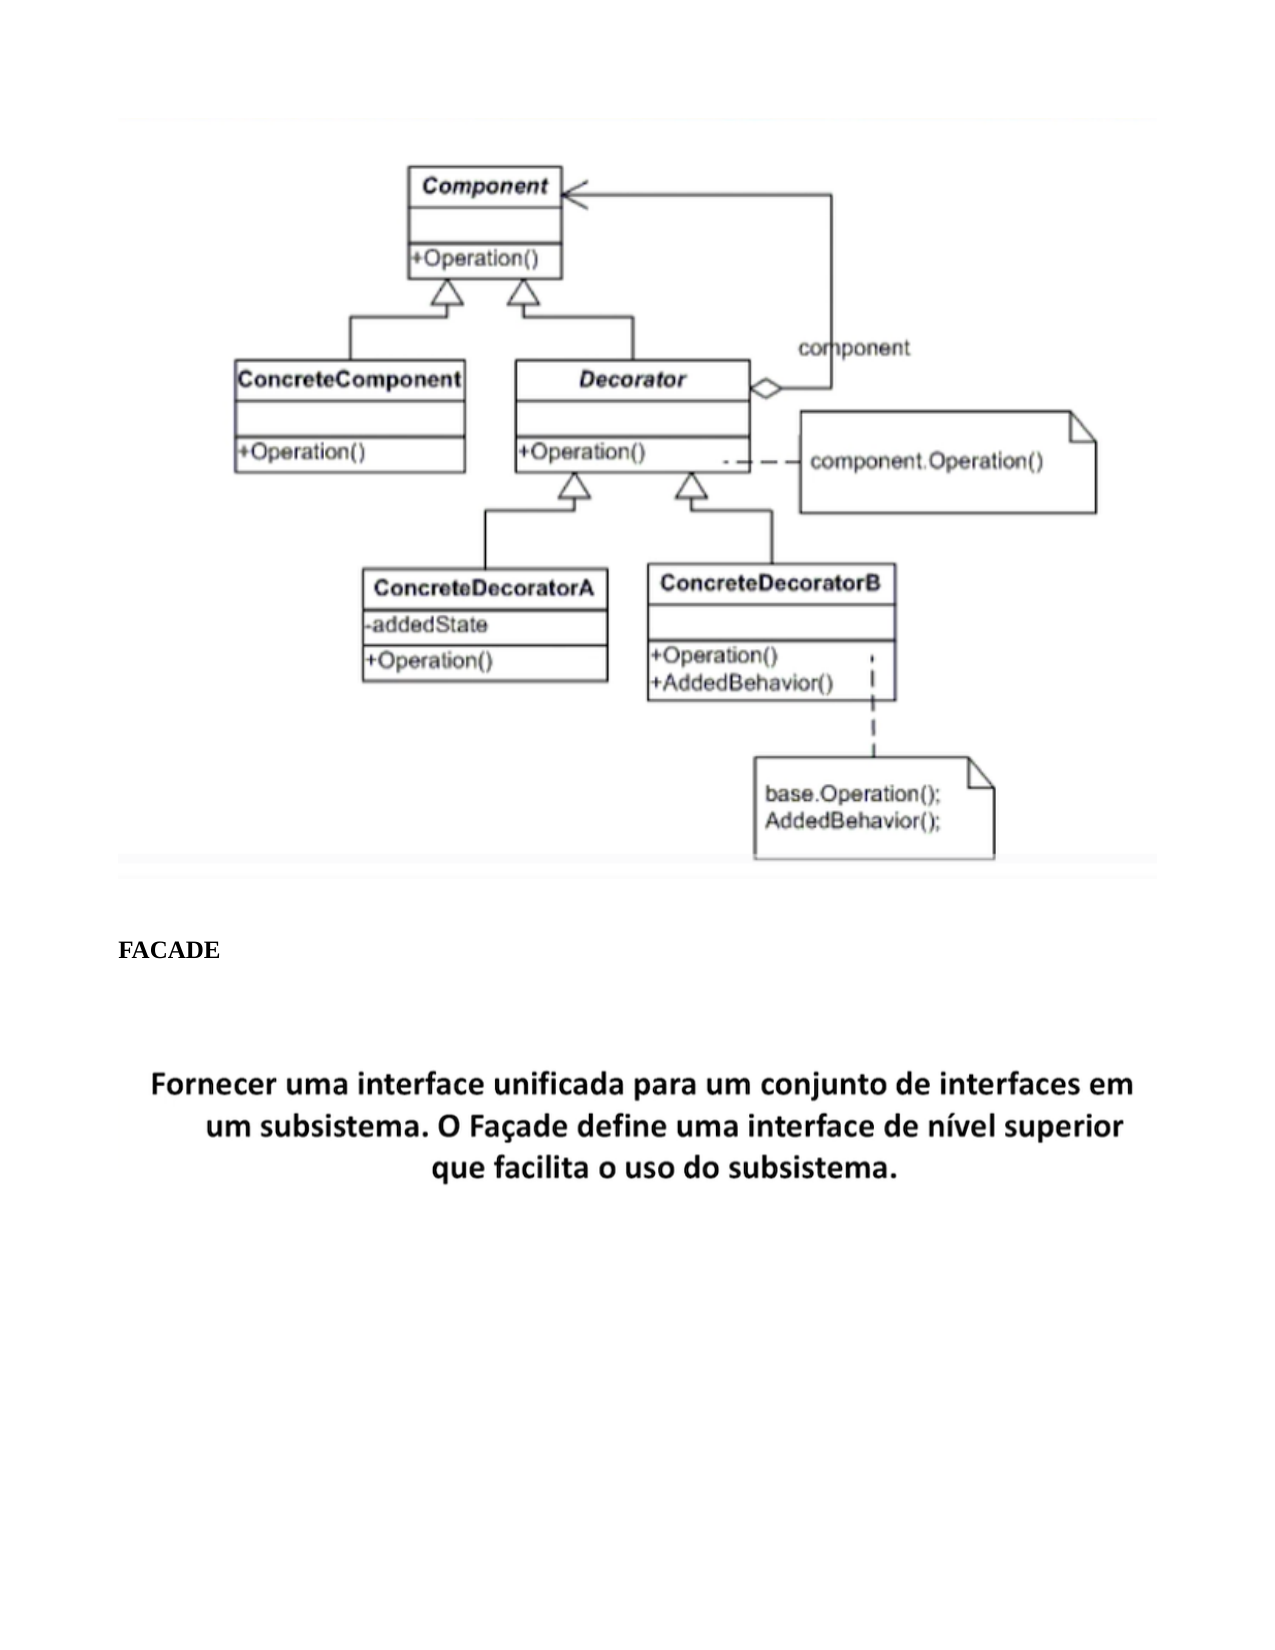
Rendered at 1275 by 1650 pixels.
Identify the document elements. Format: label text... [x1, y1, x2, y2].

picture [118, 118, 1157, 879]
picture [118, 993, 1157, 1239]
text FACADE [118, 936, 1157, 964]
